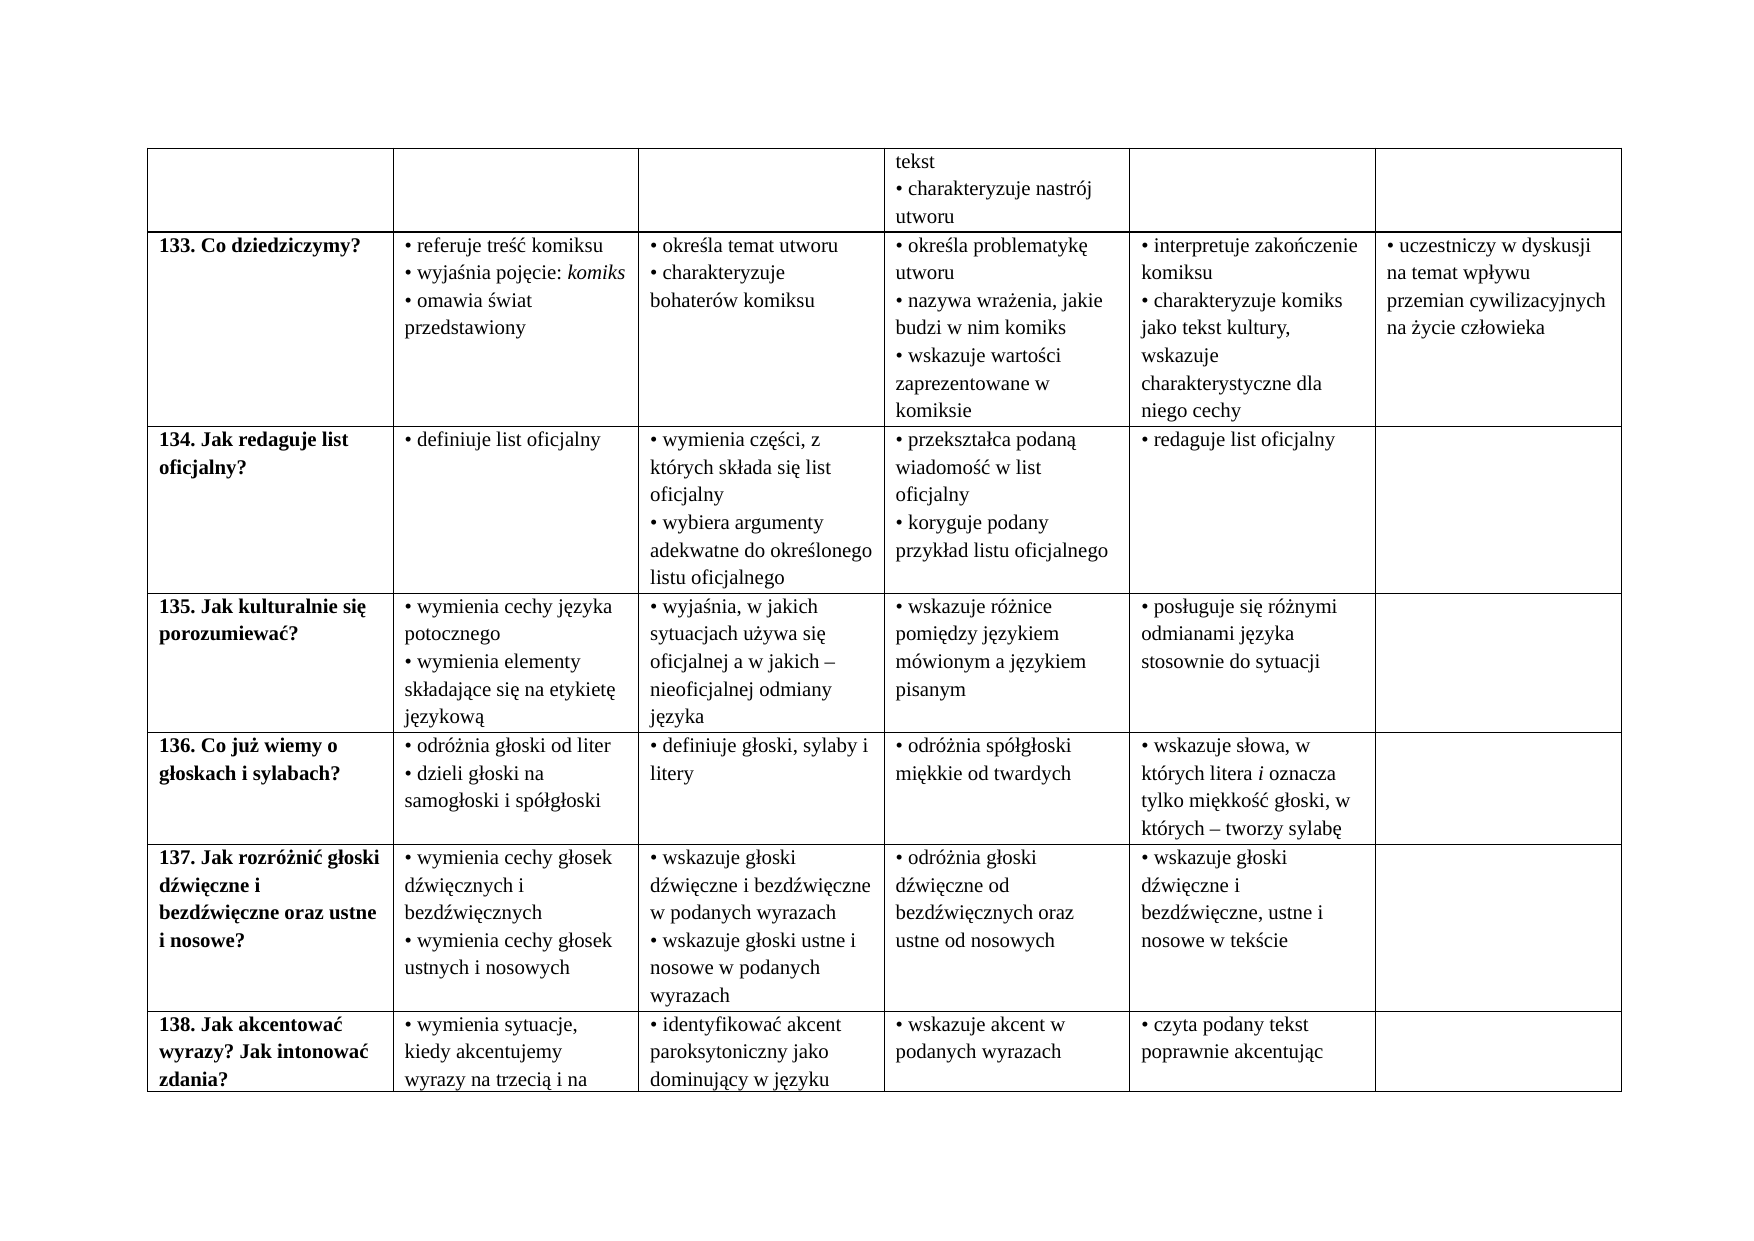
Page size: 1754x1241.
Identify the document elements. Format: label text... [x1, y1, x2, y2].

table_cell • odróżnia spółgłoski miękkie od twardych [885, 733, 1129, 844]
table_cell • określa problematykę utworu • nazywa wrażenia, jakie budzi w nim komiks • wskazuje wartości zaprezentowane w komiksie [885, 233, 1129, 426]
table_cell • określa temat utworu • charakteryzuje bohaterów komiksu [639, 233, 884, 426]
table_cell 134. Jak redaguje list oficjalny? [148, 427, 393, 593]
table_cell • wymienia części, z których składa się list oficjalny • wybiera argumenty adekwatne do określonego listu oficjalnego [639, 427, 884, 593]
table_cell • posługuje się różnymi odmianami języka stosownie do sytuacji [1130, 594, 1375, 732]
table_cell [639, 149, 884, 231]
table_cell 133. Co dziedziczymy? [148, 233, 393, 426]
table_cell • uczestniczy w dyskusji na temat wpływu przemian cywilizacyjnych na życie człowieka [1376, 233, 1621, 426]
table_cell • wymienia sytuacje, kiedy akcentujemy wyrazy na trzecią i na [394, 1012, 638, 1091]
table_cell 136. Co już wiemy o głoskach i sylabach? [148, 733, 393, 844]
table_cell • wymienia cechy głosek dźwięcznych i bezdźwięcznych • wymienia cechy głosek ustnych i nosowych [394, 845, 638, 1011]
table_cell 137. Jak rozróżnić głoski dźwięczne i bezdźwięczne oraz ustne i nosowe? [148, 845, 393, 1011]
table_cell • odróżnia głoski od liter • dzieli głoski na samogłoski i spółgłoski [394, 733, 638, 844]
table_cell • wskazuje głoski dźwięczne i bezdźwięczne w podanych wyrazach • wskazuje głoski ustne i nosowe w podanych wyrazach [639, 845, 884, 1011]
table_cell [1130, 149, 1375, 231]
table_cell [148, 149, 393, 231]
table_cell • referuje treść komiksu • wyjaśnia pojęcie: komiks • omawia świat przedstawiony [394, 233, 638, 426]
table_cell • definiuje głoski, sylaby i litery [639, 733, 884, 844]
table_cell • redaguje list oficjalny [1130, 427, 1375, 593]
table_cell [1376, 594, 1621, 732]
table_cell • interpretuje zakończenie komiksu • charakteryzuje komiks jako tekst kultury, wskazuje charakterystyczne dla niego cechy [1130, 233, 1375, 426]
table_cell • wskazuje słowa, w których litera i oznacza tylko miękkość głoski, w których – tworzy sylabę [1130, 733, 1375, 844]
table_cell • wyjaśnia, w jakich sytuacjach używa się oficjalnej a w jakich – nieoficjalnej odmiany języka [639, 594, 884, 732]
table_cell • przekształca podaną wiadomość w list oficjalny • koryguje podany przykład listu oficjalnego [885, 427, 1129, 593]
table_cell • czyta podany tekst poprawnie akcentując [1130, 1012, 1375, 1091]
table_cell • wskazuje różnice pomiędzy językiem mówionym a językiem pisanym [885, 594, 1129, 732]
table_cell [1376, 149, 1621, 231]
table_cell [394, 149, 638, 231]
table_cell [1376, 845, 1621, 1011]
table_cell • identyfikować akcent paroksytoniczny jako dominujący w języku [639, 1012, 884, 1091]
table_cell • odróżnia głoski dźwięczne od bezdźwięcznych oraz ustne od nosowych [885, 845, 1129, 1011]
table_cell • wymienia cechy języka potocznego • wymienia elementy składające się na etykietę językową [394, 594, 638, 732]
table_cell 135. Jak kulturalnie się porozumiewać? [148, 594, 393, 732]
table_cell • wskazuje akcent w podanych wyrazach [885, 1012, 1129, 1091]
table_cell • wskazuje głoski dźwięczne i bezdźwięczne, ustne i nosowe w tekście [1130, 845, 1375, 1011]
table_cell 138. Jak akcentować wyrazy? Jak intonować zdania? [148, 1012, 393, 1091]
table_cell • definiuje list oficjalny [394, 427, 638, 593]
table_cell [1376, 733, 1621, 844]
table_cell [1376, 1012, 1621, 1091]
table_cell [1376, 427, 1621, 593]
table_cell tekst • charakteryzuje nastrój utworu [885, 149, 1129, 231]
